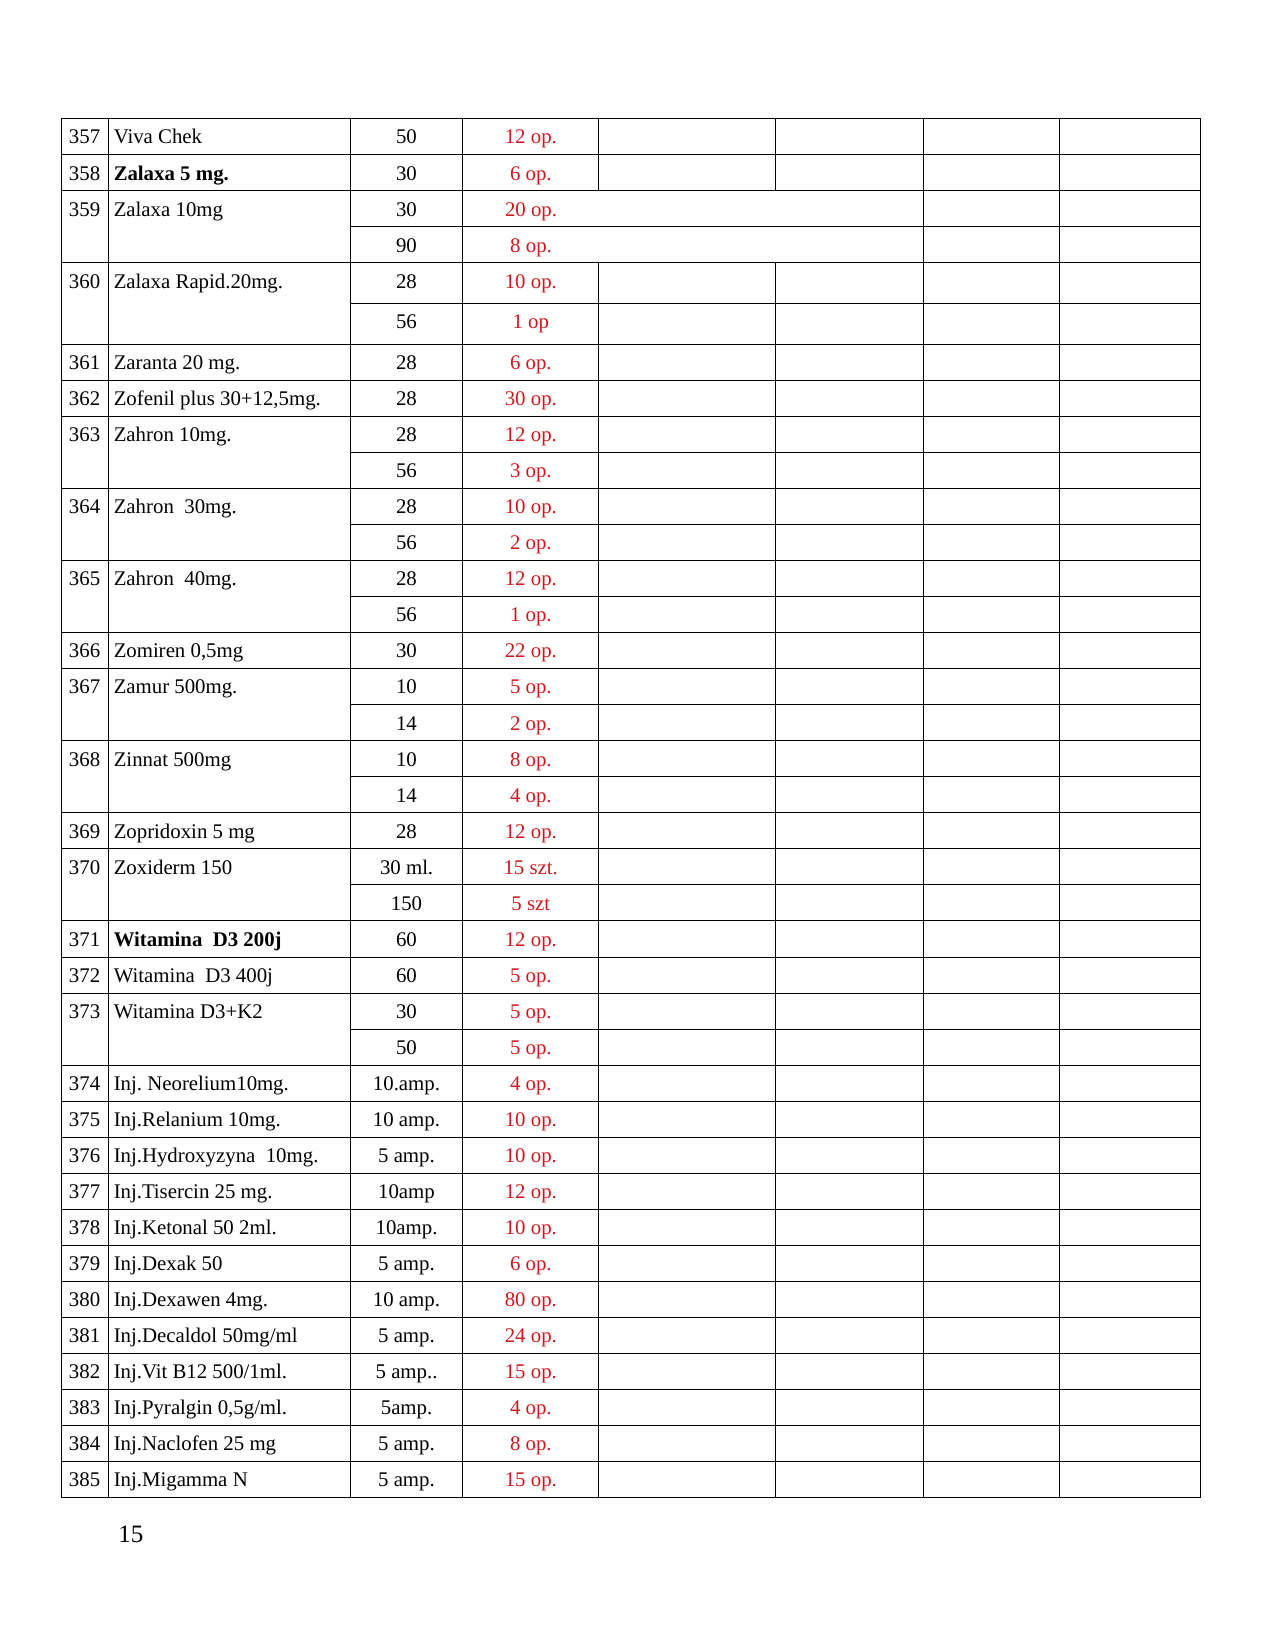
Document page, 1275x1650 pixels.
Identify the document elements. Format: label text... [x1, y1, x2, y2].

table_cell [776, 1462, 923, 1497]
table_cell Inj.Naclofen 25 mg [109, 1426, 350, 1461]
table_cell [1060, 1318, 1200, 1353]
table_cell [599, 885, 775, 920]
table_cell [776, 1066, 923, 1101]
table_cell [599, 705, 775, 740]
table_cell 30 [351, 191, 462, 226]
table_cell [776, 597, 923, 632]
table_cell 357 [62, 119, 108, 154]
table_cell [776, 1390, 923, 1425]
table_cell [924, 1426, 1059, 1461]
table_cell 5 amp. [351, 1426, 462, 1461]
table_cell [776, 885, 923, 920]
table_cell [776, 777, 923, 812]
table_cell [1060, 1282, 1200, 1317]
table_cell 10 [351, 669, 462, 704]
table_cell 28 [351, 381, 462, 416]
table_cell 150 [351, 885, 462, 920]
table_cell 4 op. [463, 777, 598, 812]
table_cell [1060, 1390, 1200, 1425]
table_cell 364 [62, 489, 108, 560]
table_cell 380 [62, 1282, 108, 1317]
table_cell [776, 813, 923, 848]
table_cell [1060, 1462, 1200, 1497]
table_cell [924, 741, 1059, 776]
table_cell [599, 489, 775, 524]
table_cell [924, 304, 1059, 344]
table_cell 30 [351, 633, 462, 668]
table_cell [1060, 958, 1200, 992]
table_cell 5 op. [463, 994, 598, 1028]
table_cell [1060, 1210, 1200, 1245]
table_cell [924, 958, 1059, 992]
table_cell 80 op. [463, 1282, 598, 1317]
table_cell 14 [351, 777, 462, 812]
table_cell [776, 921, 923, 956]
table_cell [1060, 741, 1200, 776]
table_cell 10 op. [463, 263, 598, 303]
table_cell 60 [351, 958, 462, 992]
table_cell [776, 1210, 923, 1245]
table_cell [1060, 669, 1200, 704]
table_cell [1060, 1426, 1200, 1461]
table_cell [924, 1282, 1059, 1317]
table_cell [1060, 191, 1200, 226]
table_cell [599, 1426, 775, 1461]
table_cell 12 op. [463, 921, 598, 956]
table_cell Zinnat 500mg [109, 741, 350, 812]
table_cell [1060, 1102, 1200, 1137]
table_cell [776, 1354, 923, 1389]
table_cell 8 op. [463, 1426, 598, 1461]
table_cell [924, 921, 1059, 956]
table_cell Zamur 500mg. [109, 669, 350, 740]
table_cell [1060, 1246, 1200, 1281]
table_cell 5 amp. [351, 1318, 462, 1353]
table_cell 379 [62, 1246, 108, 1281]
table_cell [599, 921, 775, 956]
table_cell 10 amp. [351, 1282, 462, 1317]
table_cell [776, 453, 923, 488]
table_cell 367 [62, 669, 108, 740]
table_cell Witamina D3+K2 [109, 994, 350, 1064]
table_cell 50 [351, 119, 462, 154]
table_cell [599, 669, 775, 704]
table_cell Viva Chek [109, 119, 350, 154]
table_cell Inj. Neorelium10mg. [109, 1066, 350, 1101]
table_cell [599, 417, 775, 452]
table_cell [924, 525, 1059, 560]
table_cell [599, 381, 775, 416]
table_cell 10 amp. [351, 1102, 462, 1137]
table_cell 374 [62, 1066, 108, 1101]
table_cell [776, 1030, 923, 1064]
table_cell 369 [62, 813, 108, 848]
table_cell 373 [62, 994, 108, 1064]
table_cell 385 [62, 1462, 108, 1497]
table_cell [1060, 1138, 1200, 1173]
table_cell [924, 1174, 1059, 1209]
table_cell [599, 813, 775, 848]
table_cell [924, 1138, 1059, 1173]
table_cell 56 [351, 304, 462, 344]
table_cell [599, 777, 775, 812]
table_cell Zahron 30mg. [109, 489, 350, 560]
table_cell [776, 263, 923, 303]
table_cell 5 amp. [351, 1462, 462, 1497]
table_cell [924, 453, 1059, 488]
table_cell [1060, 777, 1200, 812]
table_cell [924, 994, 1059, 1028]
table_cell 10 [351, 741, 462, 776]
table_cell [599, 1354, 775, 1389]
table_cell [599, 597, 775, 632]
table_cell 4 op. [463, 1066, 598, 1101]
table_cell 28 [351, 489, 462, 524]
table_cell [599, 1282, 775, 1317]
table_cell [1060, 417, 1200, 452]
table_cell 383 [62, 1390, 108, 1425]
table_cell 56 [351, 453, 462, 488]
table_cell [776, 1426, 923, 1461]
table_cell [1060, 849, 1200, 884]
table_cell [924, 227, 1059, 262]
table_cell 8 op. [463, 227, 923, 262]
table_cell 5 op. [463, 1030, 598, 1064]
table_cell [776, 1282, 923, 1317]
table_cell Inj.Tisercin 25 mg. [109, 1174, 350, 1209]
table_cell [776, 381, 923, 416]
table_cell [599, 994, 775, 1028]
table_cell [776, 1138, 923, 1173]
table_cell [1060, 1030, 1200, 1064]
table_cell [776, 345, 923, 380]
table_cell [1060, 304, 1200, 344]
table_cell 30 op. [463, 381, 598, 416]
table_cell [1060, 994, 1200, 1028]
table_cell Inj.Dexawen 4mg. [109, 1282, 350, 1317]
table_cell [776, 633, 923, 668]
table_cell Zahron 10mg. [109, 417, 350, 488]
table_cell 24 op. [463, 1318, 598, 1353]
table_cell [599, 741, 775, 776]
table_cell [924, 1210, 1059, 1245]
table_cell 381 [62, 1318, 108, 1353]
table_cell [776, 705, 923, 740]
table_cell [599, 1030, 775, 1064]
table_cell 28 [351, 561, 462, 596]
table_cell [924, 813, 1059, 848]
table_cell 15 szt. [463, 849, 598, 884]
table_cell [1060, 489, 1200, 524]
table_cell Inj.Dexak 50 [109, 1246, 350, 1281]
table_cell 377 [62, 1174, 108, 1209]
table_cell [924, 119, 1059, 154]
table_cell [1060, 921, 1200, 956]
table_cell 50 [351, 1030, 462, 1064]
table_cell 1 op. [463, 597, 598, 632]
table_cell 5amp. [351, 1390, 462, 1425]
table_cell [599, 1318, 775, 1353]
table_cell Inj.Relanium 10mg. [109, 1102, 350, 1137]
table_cell [1060, 263, 1200, 303]
table_cell 5 amp. [351, 1138, 462, 1173]
table_cell 361 [62, 345, 108, 380]
table_cell [599, 1066, 775, 1101]
table_cell Zaranta 20 mg. [109, 345, 350, 380]
table_cell [924, 885, 1059, 920]
table_cell [924, 669, 1059, 704]
table_cell [924, 597, 1059, 632]
table_cell 10.amp. [351, 1066, 462, 1101]
table_cell 15 op. [463, 1462, 598, 1497]
table_cell [924, 777, 1059, 812]
table_cell [776, 489, 923, 524]
table_cell [599, 1210, 775, 1245]
table_cell 10 op. [463, 1210, 598, 1245]
table_cell [924, 489, 1059, 524]
table_cell 372 [62, 958, 108, 992]
table_cell Zalaxa 10mg [109, 191, 350, 262]
table_cell 28 [351, 345, 462, 380]
table_cell 360 [62, 263, 108, 344]
table_cell Inj.Migamma N [109, 1462, 350, 1497]
table_cell 5 szt [463, 885, 598, 920]
table_cell [776, 669, 923, 704]
table_cell [924, 1102, 1059, 1137]
table_cell [1060, 813, 1200, 848]
table_cell [924, 633, 1059, 668]
table_cell 384 [62, 1426, 108, 1461]
table_cell Witamina D3 400j [109, 958, 350, 992]
table_cell [924, 1066, 1059, 1101]
table_cell [599, 345, 775, 380]
table_cell Inj.Ketonal 50 2ml. [109, 1210, 350, 1245]
table_cell [924, 705, 1059, 740]
table_cell Zoxiderm 150 [109, 849, 350, 920]
table_cell [776, 994, 923, 1028]
table_cell [924, 345, 1059, 380]
table_cell Inj.Pyralgin 0,5g/ml. [109, 1390, 350, 1425]
table_cell [924, 381, 1059, 416]
table_cell [924, 1246, 1059, 1281]
table_cell 378 [62, 1210, 108, 1245]
table_cell 2 op. [463, 705, 598, 740]
table_cell 15 op. [463, 1354, 598, 1389]
table_cell 10 op. [463, 1102, 598, 1137]
table_cell 358 [62, 155, 108, 190]
table_cell [924, 1390, 1059, 1425]
table_cell [924, 263, 1059, 303]
table_cell Inj.Vit B12 500/1ml. [109, 1354, 350, 1389]
table_cell 56 [351, 597, 462, 632]
table_cell [599, 453, 775, 488]
table_cell 90 [351, 227, 462, 262]
table_cell [599, 1174, 775, 1209]
table_cell [924, 849, 1059, 884]
table_cell [599, 1462, 775, 1497]
table_cell [924, 191, 1059, 226]
table_cell [776, 958, 923, 992]
table_cell [776, 525, 923, 560]
table_cell 30 ml. [351, 849, 462, 884]
table_cell [599, 119, 775, 154]
table_cell 60 [351, 921, 462, 956]
table_cell [776, 561, 923, 596]
table_cell 359 [62, 191, 108, 262]
table_cell [599, 155, 775, 190]
table_cell 12 op. [463, 561, 598, 596]
table_cell Zofenil plus 30+12,5mg. [109, 381, 350, 416]
table_cell [1060, 227, 1200, 262]
table_cell 4 op. [463, 1390, 598, 1425]
table_cell [1060, 885, 1200, 920]
table_cell 371 [62, 921, 108, 956]
table_cell 6 op. [463, 1246, 598, 1281]
table_cell [599, 304, 775, 344]
table_cell [776, 1102, 923, 1137]
table_cell [1060, 345, 1200, 380]
table_cell [599, 633, 775, 668]
table_cell [924, 1318, 1059, 1353]
table_cell [599, 1138, 775, 1173]
table_cell [776, 417, 923, 452]
table_cell Zahron 40mg. [109, 561, 350, 632]
table_cell Zomiren 0,5mg [109, 633, 350, 668]
table_cell 22 op. [463, 633, 598, 668]
table_cell [599, 958, 775, 992]
table_cell [776, 849, 923, 884]
table_cell 10amp. [351, 1210, 462, 1245]
table_cell 30 [351, 994, 462, 1028]
table_cell 10 op. [463, 489, 598, 524]
table_cell [776, 1318, 923, 1353]
table_cell 5 amp. [351, 1246, 462, 1281]
table_cell [924, 561, 1059, 596]
table_cell [599, 1390, 775, 1425]
table_cell 366 [62, 633, 108, 668]
table_cell Witamina D3 200j [109, 921, 350, 956]
table_cell [1060, 1174, 1200, 1209]
table_cell 6 op. [463, 345, 598, 380]
table_cell [599, 1246, 775, 1281]
table_cell 12 op. [463, 119, 598, 154]
table_cell 5 amp.. [351, 1354, 462, 1389]
table_cell 363 [62, 417, 108, 488]
table_cell 20 op. [463, 191, 923, 226]
table_cell 375 [62, 1102, 108, 1137]
table_cell [599, 1102, 775, 1137]
table_cell [776, 155, 923, 190]
table_cell 28 [351, 417, 462, 452]
table_cell [599, 525, 775, 560]
table_cell [924, 155, 1059, 190]
table_cell 1 op [463, 304, 598, 344]
table_cell [924, 1354, 1059, 1389]
table_cell 28 [351, 813, 462, 848]
table_cell 56 [351, 525, 462, 560]
table_cell [1060, 561, 1200, 596]
table_cell 10amp [351, 1174, 462, 1209]
table_cell 2 op. [463, 525, 598, 560]
table_cell [599, 561, 775, 596]
table_cell [1060, 1354, 1200, 1389]
table_cell 12 op. [463, 813, 598, 848]
table_cell 5 op. [463, 669, 598, 704]
table_cell Inj.Decaldol 50mg/ml [109, 1318, 350, 1353]
table_cell [776, 119, 923, 154]
table_cell 5 op. [463, 958, 598, 992]
table_cell Zalaxa Rapid.20mg. [109, 263, 350, 344]
table_cell [1060, 381, 1200, 416]
table_cell [924, 1030, 1059, 1064]
table_cell 365 [62, 561, 108, 632]
table_cell 28 [351, 263, 462, 303]
table_cell [776, 1246, 923, 1281]
table_cell [599, 849, 775, 884]
table_cell Zopridoxin 5 mg [109, 813, 350, 848]
table_cell [1060, 155, 1200, 190]
table_cell 3 op. [463, 453, 598, 488]
table_cell [924, 417, 1059, 452]
table_cell [1060, 525, 1200, 560]
table_cell 368 [62, 741, 108, 812]
table_cell 376 [62, 1138, 108, 1173]
table_cell [1060, 1066, 1200, 1101]
table_cell [776, 1174, 923, 1209]
table_cell 14 [351, 705, 462, 740]
table_cell 6 op. [463, 155, 598, 190]
table_cell [1060, 705, 1200, 740]
table_cell 362 [62, 381, 108, 416]
table_cell [924, 1462, 1059, 1497]
table_cell 370 [62, 849, 108, 920]
table_cell [599, 263, 775, 303]
table_cell 12 op. [463, 1174, 598, 1209]
table_cell 12 op. [463, 417, 598, 452]
table_cell 382 [62, 1354, 108, 1389]
table_cell [1060, 453, 1200, 488]
table_cell [1060, 119, 1200, 154]
table_cell [776, 741, 923, 776]
table_cell [1060, 597, 1200, 632]
table_cell 10 op. [463, 1138, 598, 1173]
table_cell [776, 304, 923, 344]
table_cell [1060, 633, 1200, 668]
table_cell 30 [351, 155, 462, 190]
table_cell Zalaxa 5 mg. [109, 155, 350, 190]
table_cell Inj.Hydroxyzyna 10mg. [109, 1138, 350, 1173]
table_cell 8 op. [463, 741, 598, 776]
